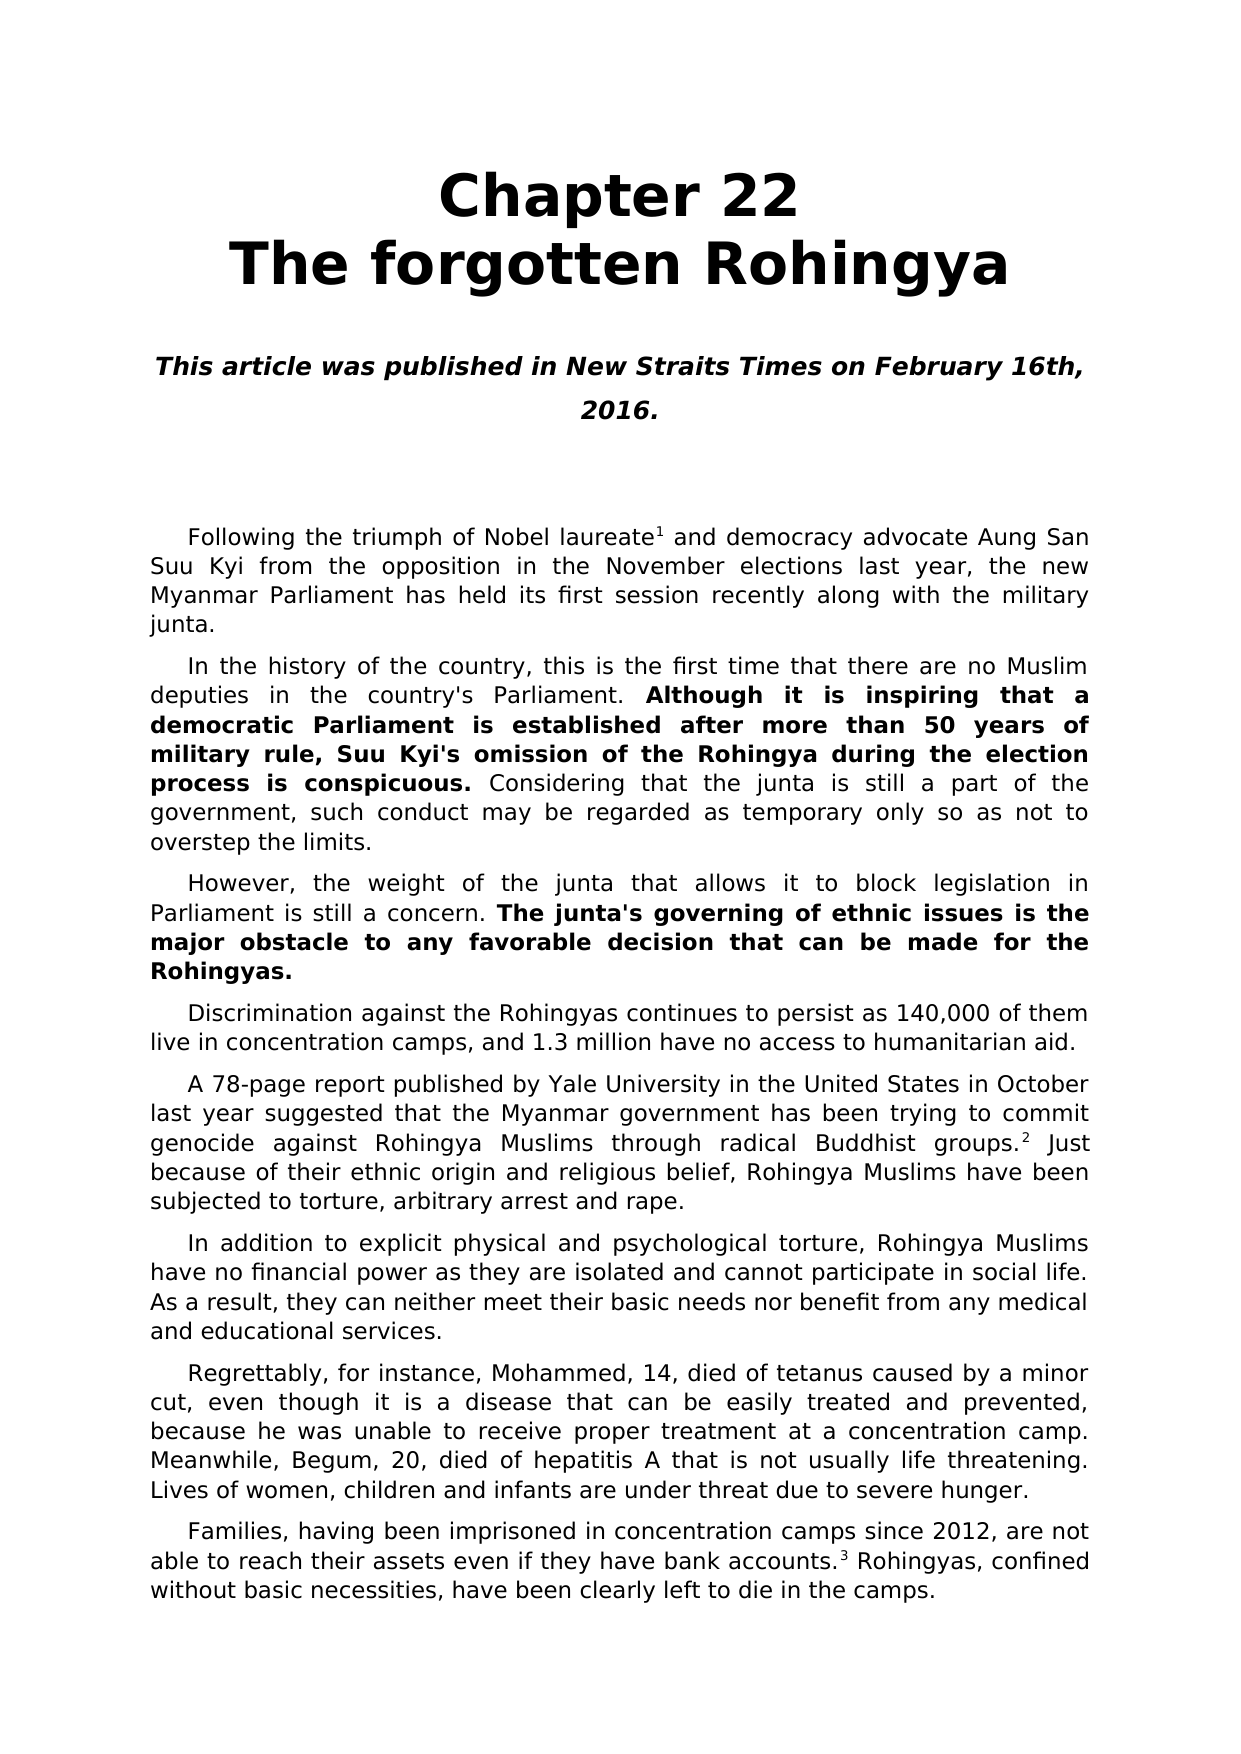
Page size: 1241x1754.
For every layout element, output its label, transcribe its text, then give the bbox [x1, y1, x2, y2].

text Discrimination against the Rohingyas continues to persist as 140,000 of them live in concentration camps, and 1.3 million have no access to humanitarian aid. [150, 1000, 1090, 1056]
text Families, having been imprisoned in concentration camps since 2012, are not able to reach their assets even if they have bank accounts.3 Rohingyas, confined without basic necessities, have been clearly left to die in the camps. [150, 1518, 1090, 1604]
text This article was published in New Straits Times on February 16th, 2016. [150, 353, 1090, 426]
text However, the weight of the junta that allows it to block legislation in Parliament is still a concern. The junta's governing of ethnic issues is the major obstacle to any favorable decision that can be made for the Rohingyas. [150, 871, 1090, 985]
text Following the triumph of Nobel laureate1 and democracy advocate Aung San Suu Kyi from the opposition in the November elections last year, the new Myanmar Parliament has held its first session recently along with the military junta. [150, 524, 1090, 638]
text Regrettably, for instance, Mohammed, 14, died of tetanus caused by a minor cut, even though it is a disease that can be easily treated and prevented, because he was unable to receive proper treatment at a concentration camp. Meanwhile, Begum, 20, died of hepatitis A that is not usually life threatening. Lives of women, children and infants are under threat due to severe hunger. [150, 1360, 1090, 1503]
subtitle Chapter 22 The forgotten Rohingya [150, 162, 1090, 298]
text A 78-page report published by Yale University in the United States in October last year suggested that the Myanmar government has been trying to commit genocide against Rohingya Muslims through radical Buddhist groups.2 Just because of their ethnic origin and religious belief, Rohingya Muslims have been subjected to torture, arbitrary arrest and rape. [150, 1071, 1090, 1215]
text In addition to explicit physical and psychological torture, Rohingya Muslims have no financial power as they are isolated and cannot participate in social life. As a result, they can neither meet their basic needs nor benefit from any medical and educational services. [150, 1230, 1090, 1344]
text In the history of the country, this is the first time that there are no Muslim deputies in the country's Parliament. Although it is inspiring that a democratic Parliament is established after more than 50 years of military rule, Suu Kyi's omission of the Rohingya during the election process is conspicuous. Considering that the junta is still a part of the government, such conduct may be regarded as temporary only so as not to overstep the limits. [150, 653, 1090, 856]
